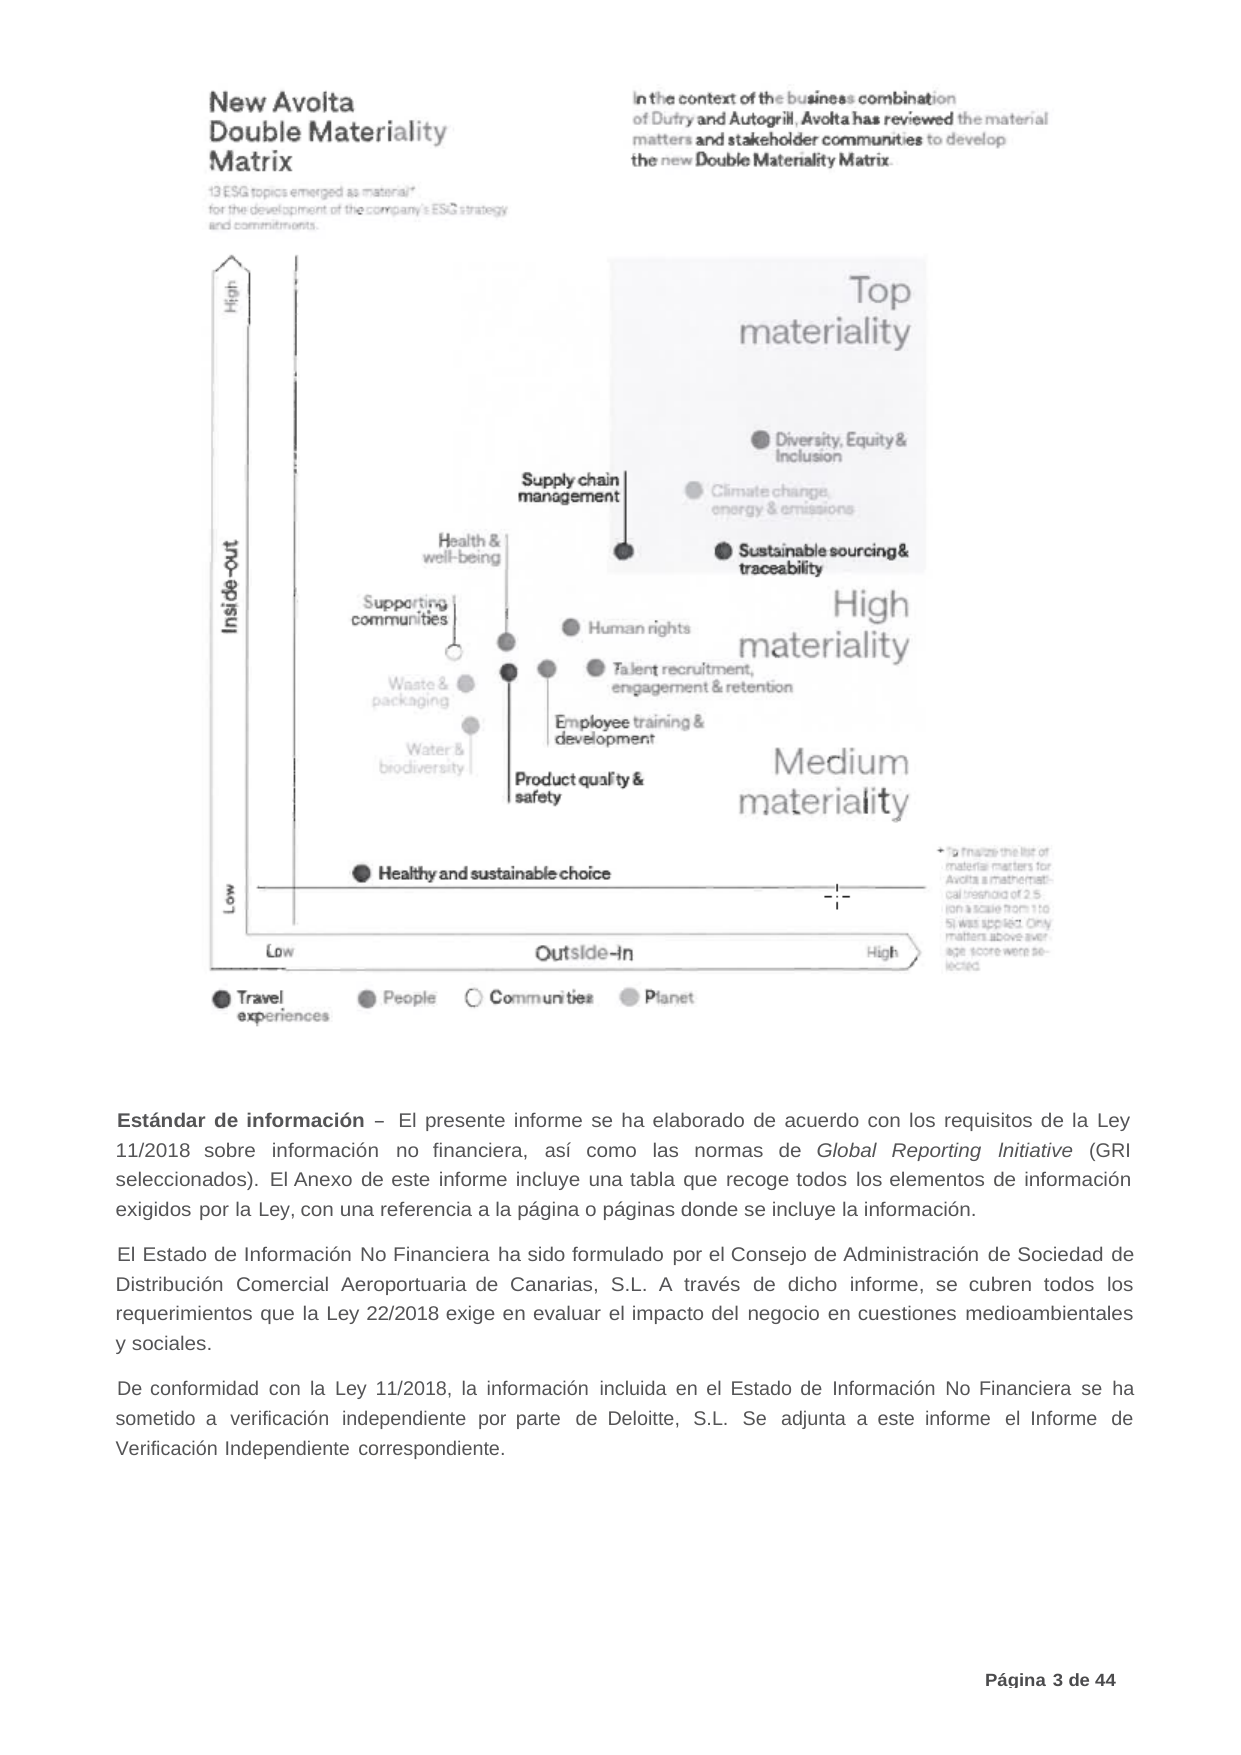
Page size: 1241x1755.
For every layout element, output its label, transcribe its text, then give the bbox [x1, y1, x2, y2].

text De conformidad con la Ley 11/2018, la información incluida en el Estado de Información No Financiera se ha sometido a verificación independiente por parte de Deloitte, S.L. Se adjunta a este informe el Informe de Verificación Independiente correspondiente. [115, 1377, 1134, 1459]
text El Estado de Información No Financiera ha sido formulado por el Consejo de Administración de Sociedad de Distribución Comercial Aeroportuaria de Canarias, S.L. A través de dicho informe, se cubren todos los requerimientos que la Ley 22/2018 exige en evaluar el impacto del negocio en cuestiones medioambientales y sociales. [115, 1243, 1134, 1354]
text Estándar de información - El presente informe se ha elaborado de acuerdo con los requisitos de la Ley 11/2018 sobre información no financiera, así como las normas de Global Reporting lnitiative (GRI seleccionados). El Anexo de este informe incluye una tabla que recoge todos los elementos de información exigidos por la Ley, con una referencia a la página o páginas donde se incluye la información. [115, 1109, 1131, 1220]
